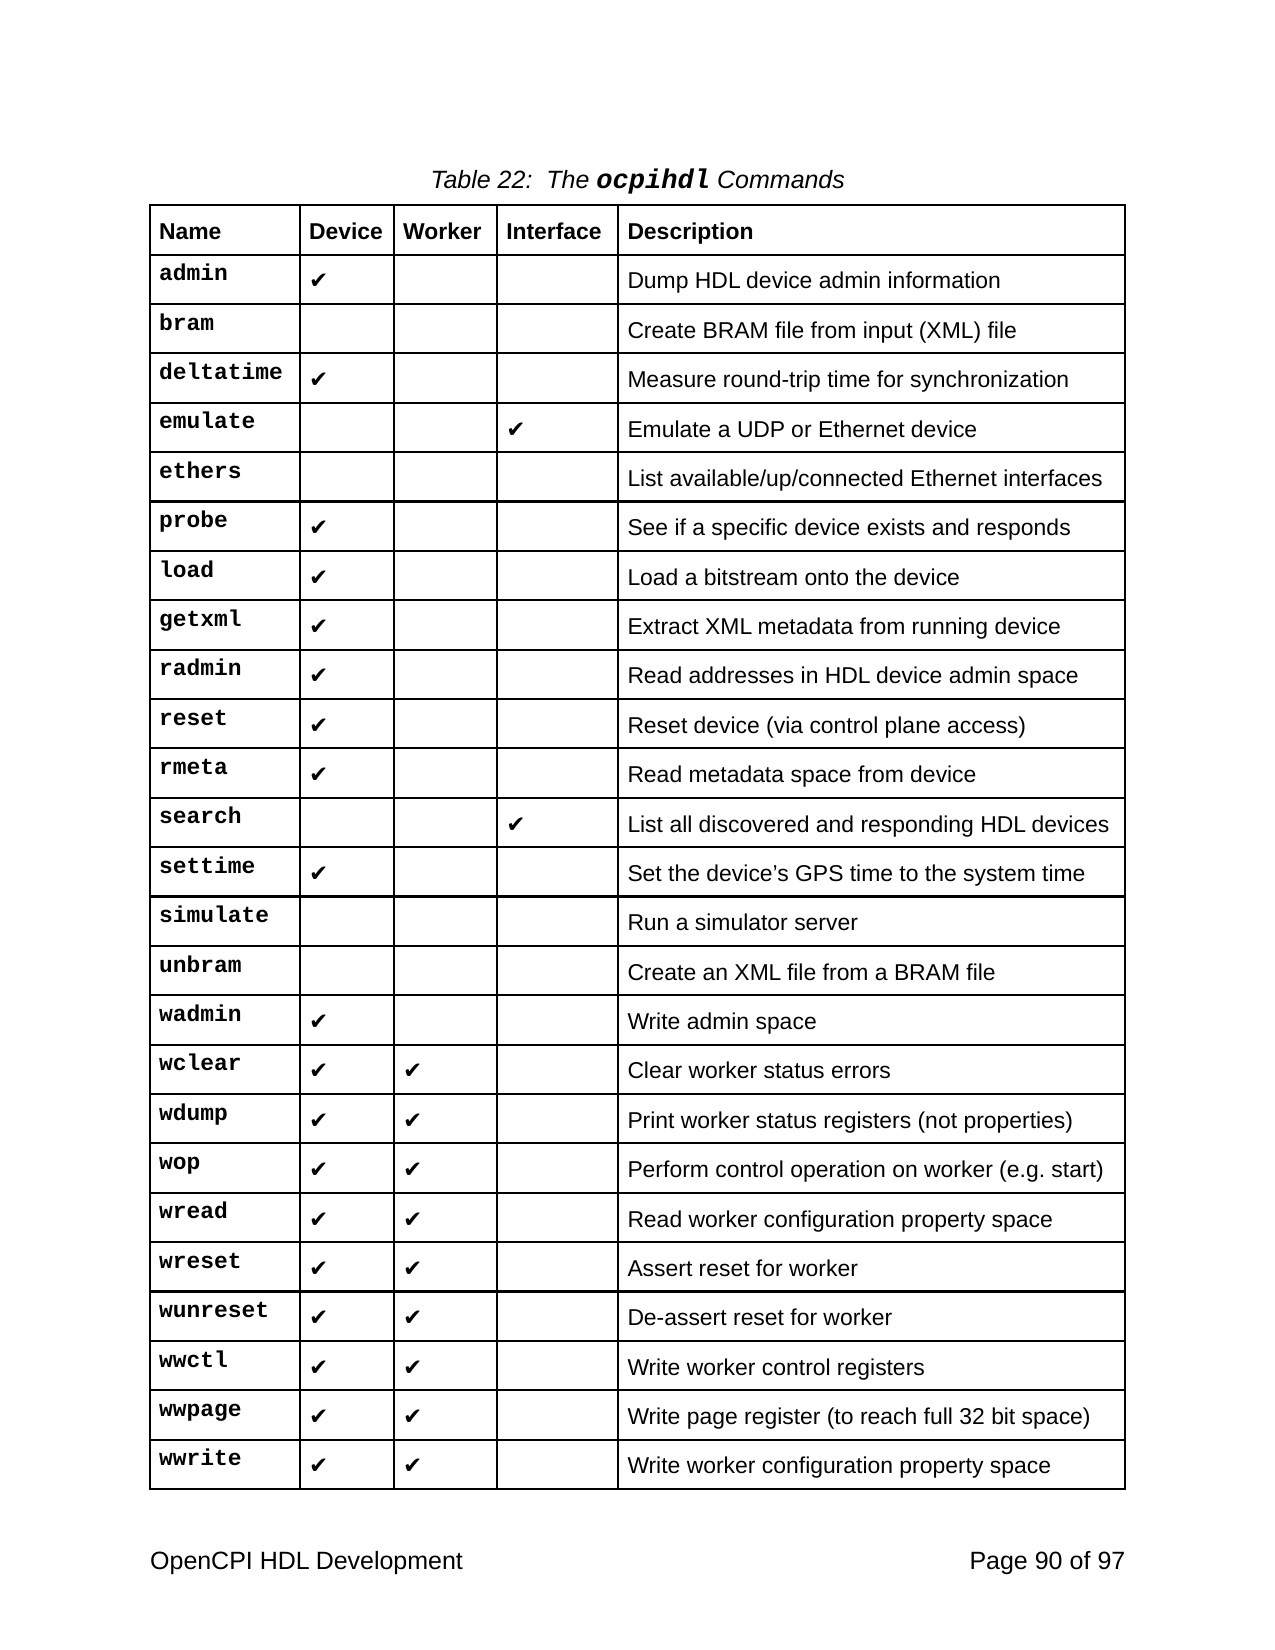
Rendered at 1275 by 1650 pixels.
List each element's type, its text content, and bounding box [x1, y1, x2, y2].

table_cell wreset [151, 1243, 299, 1290]
table_cell [498, 749, 617, 797]
table_cell ✔ [498, 799, 617, 846]
table_cell wread [151, 1194, 299, 1241]
table_cell [395, 799, 496, 846]
table_cell ✔ [301, 1342, 393, 1389]
table_cell [498, 947, 617, 994]
table_cell [498, 1243, 617, 1290]
table_cell ✔ [395, 1046, 496, 1093]
table_cell Read metadata space from device [619, 749, 1124, 797]
table_cell Create an XML file from a BRAM file [619, 947, 1124, 994]
table_cell radmin [151, 651, 299, 698]
table_cell ✔ [301, 651, 393, 698]
table_cell Measure round-trip time for synchronization [619, 354, 1124, 402]
table_cell Run a simulator server [619, 898, 1124, 945]
table_cell [498, 700, 617, 747]
table_cell [498, 552, 617, 599]
table_cell Clear worker status errors [619, 1046, 1124, 1093]
table_cell [301, 404, 393, 451]
table_cell [498, 1391, 617, 1438]
table_cell [498, 305, 617, 352]
table_cell [498, 256, 617, 303]
table_cell ✔ [301, 848, 393, 895]
table_cell Create BRAM file from input (XML) file [619, 305, 1124, 352]
table_cell [395, 749, 496, 797]
table_cell [395, 503, 496, 550]
table_cell [498, 996, 617, 1043]
table_cell wwrite [151, 1441, 299, 1488]
table_header Description [619, 206, 1124, 253]
table_cell Write page register (to reach full 32 bit space) [619, 1391, 1124, 1438]
table_cell [498, 898, 617, 945]
text Table 22: The ocpihdl Commands [150, 165, 1125, 197]
table_cell Write admin space [619, 996, 1124, 1043]
table_cell unbram [151, 947, 299, 994]
table_cell ✔ [301, 749, 393, 797]
table_cell ✔ [301, 1293, 393, 1340]
table_cell [395, 947, 496, 994]
table_cell Emulate a UDP or Ethernet device [619, 404, 1124, 451]
table_cell ✔ [301, 1441, 393, 1488]
table_cell [395, 453, 496, 500]
table_cell Write worker configuration property space [619, 1441, 1124, 1488]
table_cell [395, 305, 496, 352]
table_cell wop [151, 1144, 299, 1192]
table_cell [301, 898, 393, 945]
table_header Device [301, 206, 393, 253]
table_cell ✔ [395, 1441, 496, 1488]
table_cell [301, 305, 393, 352]
table_cell [498, 848, 617, 895]
table_cell wunreset [151, 1293, 299, 1340]
table_header Worker [395, 206, 496, 253]
table_cell ✔ [395, 1194, 496, 1241]
table_cell [498, 1293, 617, 1340]
table_cell ✔ [301, 1144, 393, 1192]
table_cell Assert reset for worker [619, 1243, 1124, 1290]
table_cell [301, 947, 393, 994]
table_header Interface [498, 206, 617, 253]
table_cell ✔ [301, 552, 393, 599]
table_cell ✔ [301, 1046, 393, 1093]
table_cell [395, 996, 496, 1043]
table_cell ✔ [301, 503, 393, 550]
table_cell reset [151, 700, 299, 747]
table_cell Read worker configuration property space [619, 1194, 1124, 1241]
table_cell ✔ [395, 1144, 496, 1192]
table_cell List available/up/connected Ethernet interfaces [619, 453, 1124, 500]
table_cell ✔ [301, 1095, 393, 1142]
table_cell [301, 453, 393, 500]
table_cell Reset device (via control plane access) [619, 700, 1124, 747]
table_cell [498, 601, 617, 648]
table_cell bram [151, 305, 299, 352]
table_header Name [151, 206, 299, 253]
table_cell rmeta [151, 749, 299, 797]
table_cell deltatime [151, 354, 299, 402]
table_cell ✔ [301, 1391, 393, 1438]
table_cell [498, 1194, 617, 1241]
table_cell ✔ [301, 256, 393, 303]
table_cell ✔ [395, 1391, 496, 1438]
table_cell wwctl [151, 1342, 299, 1389]
table_cell Print worker status registers (not properties) [619, 1095, 1124, 1142]
table_cell [395, 651, 496, 698]
table_cell ✔ [301, 700, 393, 747]
table_cell [395, 354, 496, 402]
table_cell ✔ [301, 1243, 393, 1290]
table_cell probe [151, 503, 299, 550]
table_cell ✔ [301, 1194, 393, 1241]
table_cell [498, 1342, 617, 1389]
table_cell Dump HDL device admin information [619, 256, 1124, 303]
table_cell [395, 898, 496, 945]
table_cell ethers [151, 453, 299, 500]
table_cell Perform control operation on worker (e.g. start) [619, 1144, 1124, 1192]
table_cell load [151, 552, 299, 599]
table_cell ✔ [498, 404, 617, 451]
table_cell [498, 1441, 617, 1488]
table_cell Set the device’s GPS time to the system time [619, 848, 1124, 895]
table_cell [498, 1046, 617, 1093]
table_cell See if a specific device exists and responds [619, 503, 1124, 550]
table_cell [395, 256, 496, 303]
table_cell getxml [151, 601, 299, 648]
table_cell ✔ [301, 354, 393, 402]
table_cell ✔ [301, 601, 393, 648]
table_cell [301, 799, 393, 846]
table_cell settime [151, 848, 299, 895]
table_cell De-assert reset for worker [619, 1293, 1124, 1340]
table_cell [498, 1095, 617, 1142]
table_cell [498, 453, 617, 500]
table_cell ✔ [395, 1342, 496, 1389]
table_cell [395, 848, 496, 895]
table_cell Load a bitstream onto the device [619, 552, 1124, 599]
table_cell simulate [151, 898, 299, 945]
table_cell Extract XML metadata from running device [619, 601, 1124, 648]
table_cell List all discovered and responding HDL devices [619, 799, 1124, 846]
table_cell wwpage [151, 1391, 299, 1438]
table_cell Read addresses in HDL device admin space [619, 651, 1124, 698]
table_cell Write worker control registers [619, 1342, 1124, 1389]
table_cell [498, 1144, 617, 1192]
table_cell [395, 601, 496, 648]
table_cell [498, 651, 617, 698]
table_cell ✔ [395, 1243, 496, 1290]
table_cell [395, 404, 496, 451]
table_cell [395, 700, 496, 747]
table_cell wclear [151, 1046, 299, 1093]
table_cell [498, 503, 617, 550]
table_cell ✔ [395, 1293, 496, 1340]
table_cell [498, 354, 617, 402]
table_cell ✔ [395, 1095, 496, 1142]
table_cell ✔ [301, 996, 393, 1043]
table_cell wadmin [151, 996, 299, 1043]
table_cell search [151, 799, 299, 846]
table_cell [395, 552, 496, 599]
table_cell admin [151, 256, 299, 303]
table_cell wdump [151, 1095, 299, 1142]
table_cell emulate [151, 404, 299, 451]
